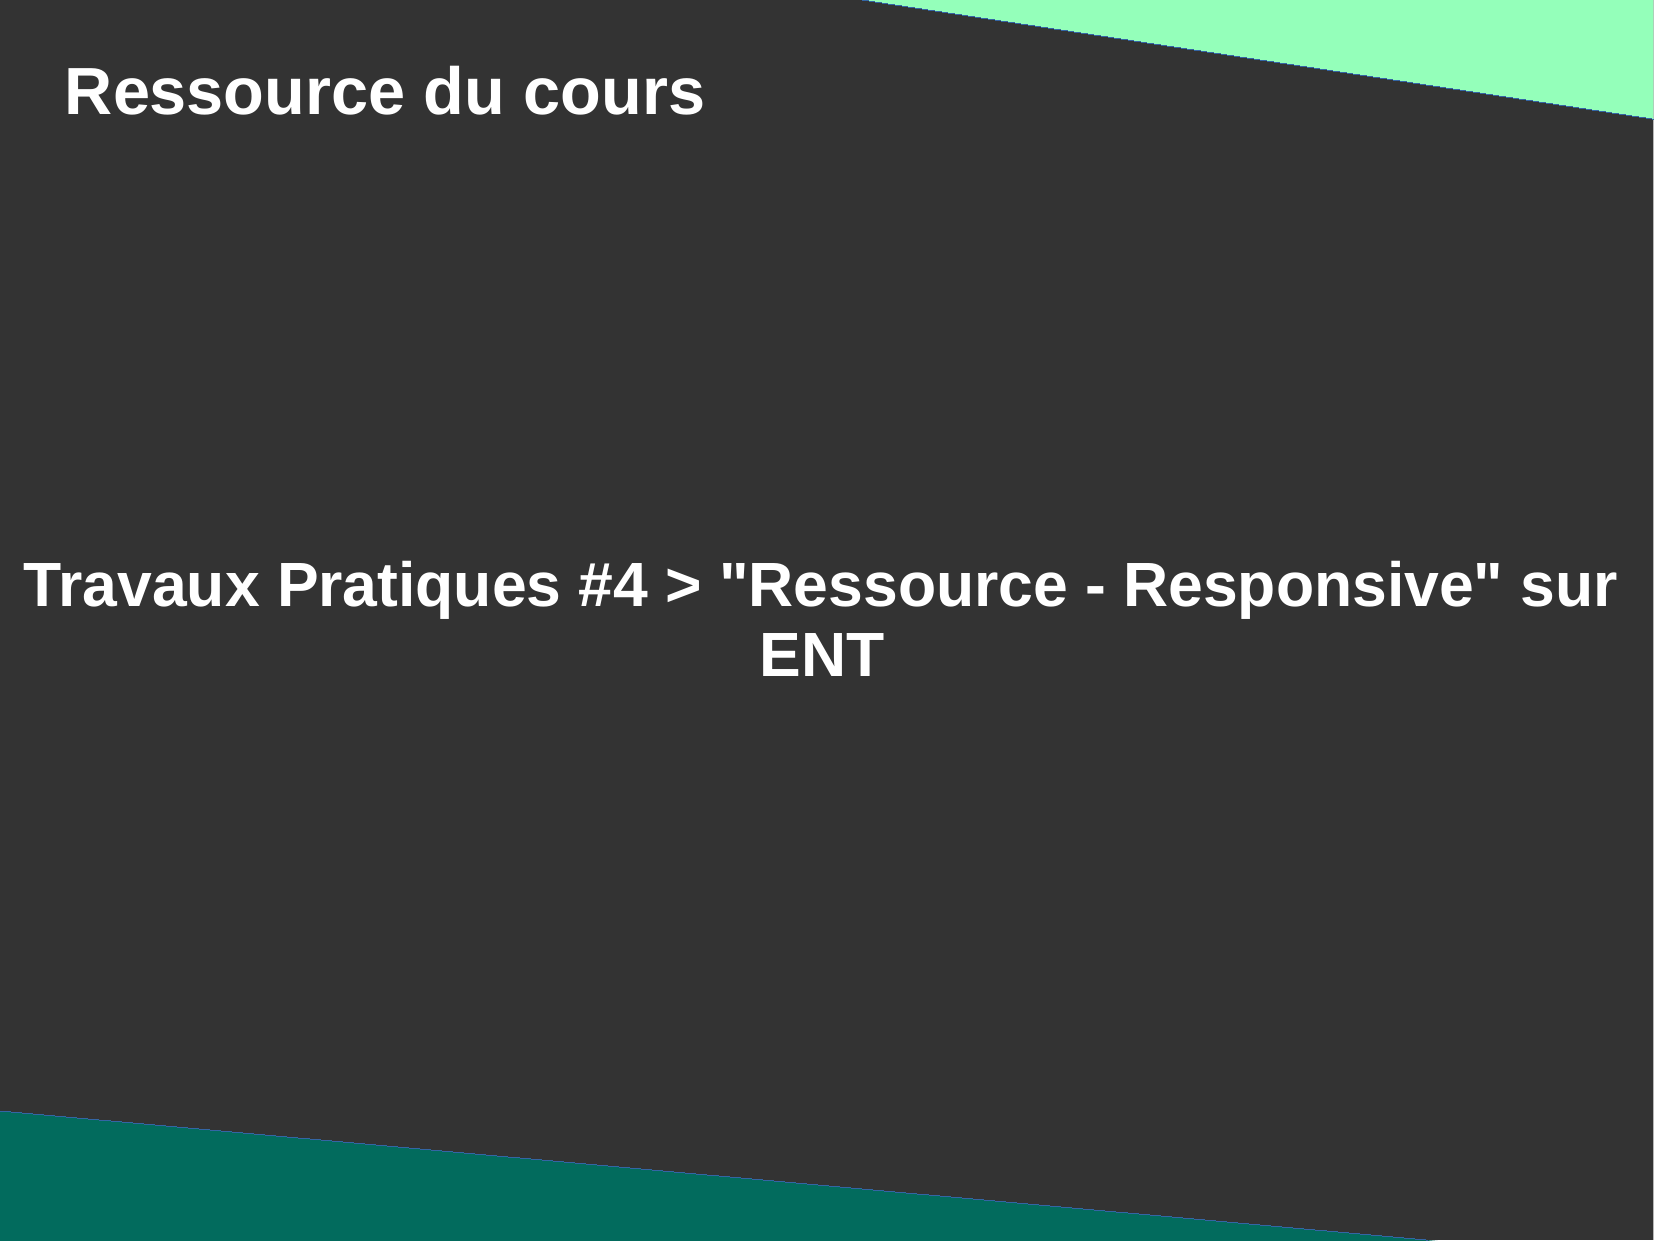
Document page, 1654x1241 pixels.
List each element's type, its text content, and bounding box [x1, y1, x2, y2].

title Travaux Pratiques #4 > "Ressource - Responsive" sur ENT [22, 550, 1622, 690]
title Ressource du cours [64, 54, 1553, 157]
text_box [862, 0, 1654, 120]
